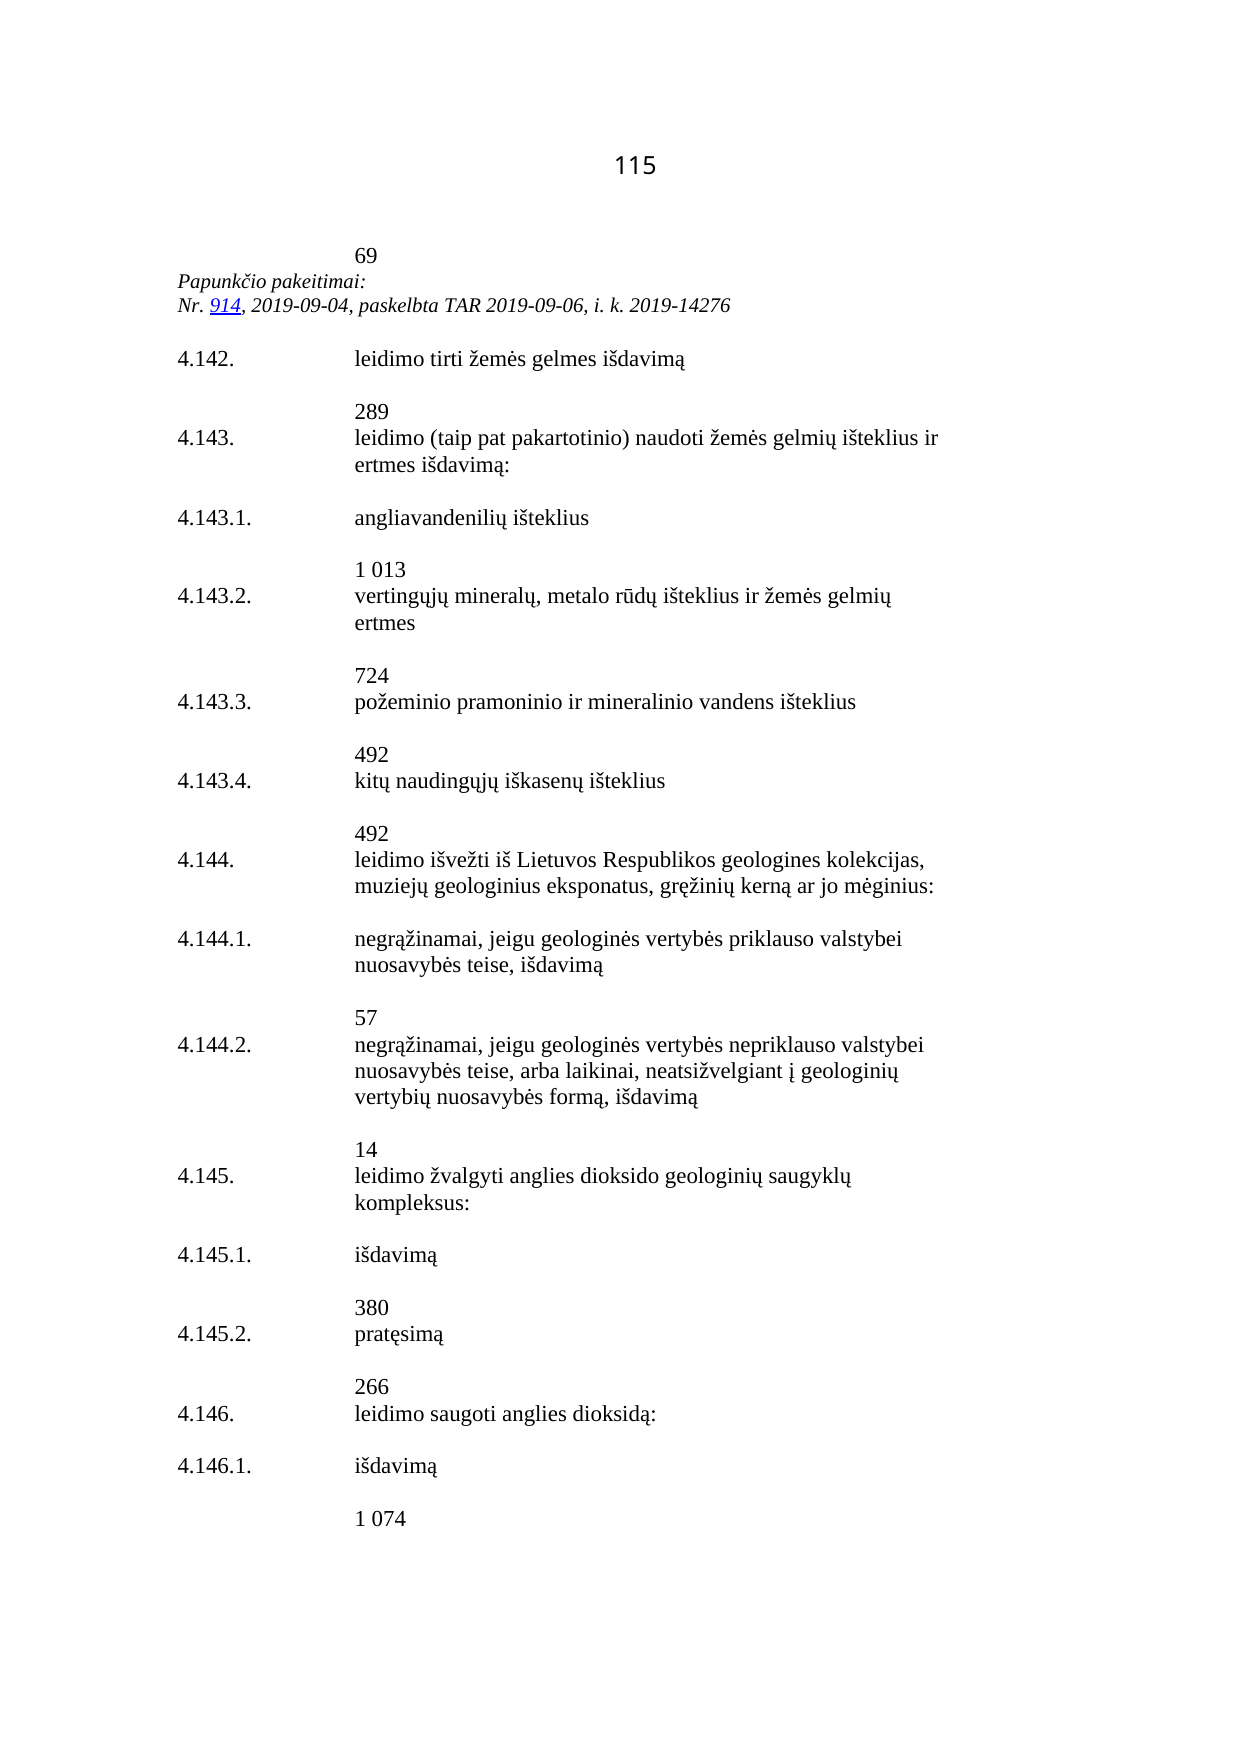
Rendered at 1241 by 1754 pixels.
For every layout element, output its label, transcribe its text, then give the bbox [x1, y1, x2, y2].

text muziejų geologinius eksponatus, gręžinių kerną ar jo mėginius: [354, 872, 945, 925]
text 4.143.2. vertingųjų mineralų, metalo rūdų išteklius ir žemės gelmių ertmes 724 [177, 583, 945, 688]
text Papunkčio pakeitimai: [177, 268, 1093, 293]
text vertybių nuosavybės formą, išdavimą 14 [354, 1083, 945, 1162]
text 4.145.1. išdavimą 380 [177, 1241, 945, 1321]
text 4.144.1. negrąžinamai, jeigu geologinės vertybės priklauso valstybei [177, 925, 945, 952]
text 4.146. leidimo saugoti anglies dioksidą: [177, 1399, 945, 1452]
text 4.144. leidimo išvežti iš Lietuvos Respublikos geologines kolekcijas, [177, 846, 945, 872]
text 4.143. leidimo (taip pat pakartotinio) naudoti žemės gelmių išteklius ir [177, 424, 945, 451]
text 4.146.1. išdavimą 1 074 [177, 1452, 945, 1531]
text 4.142. leidimo tirti žemės gelmes išdavimą 289 [177, 345, 945, 424]
text Nr. 914, 2019-09-04, paskelbta TAR 2019-09-06, i. k. 2019-14276 [177, 293, 1093, 317]
text 4.145.2. pratęsimą 266 [177, 1321, 945, 1399]
text 4.144.2. negrąžinamai, jeigu geologinės vertybės nepriklauso valstybei [177, 1031, 945, 1057]
text 4.145. leidimo žvalgyti anglies dioksido geologinių saugyklų kompleksus: [177, 1162, 945, 1241]
text 4.143.3. požeminio pramoninio ir mineralinio vandens išteklius 492 [177, 688, 945, 767]
text 69 [177, 216, 1034, 268]
text nuosavybės teise, arba laikinai, neatsižvelgiant į geologinių [354, 1057, 945, 1083]
text ertmes išdavimą: [354, 451, 945, 503]
text nuosavybės teise, išdavimą 57 [354, 952, 945, 1031]
text 4.143.1. angliavandenilių išteklius 1 013 [177, 503, 945, 583]
text 4.143.4. kitų naudingųjų iškasenų išteklius 492 [177, 767, 945, 846]
